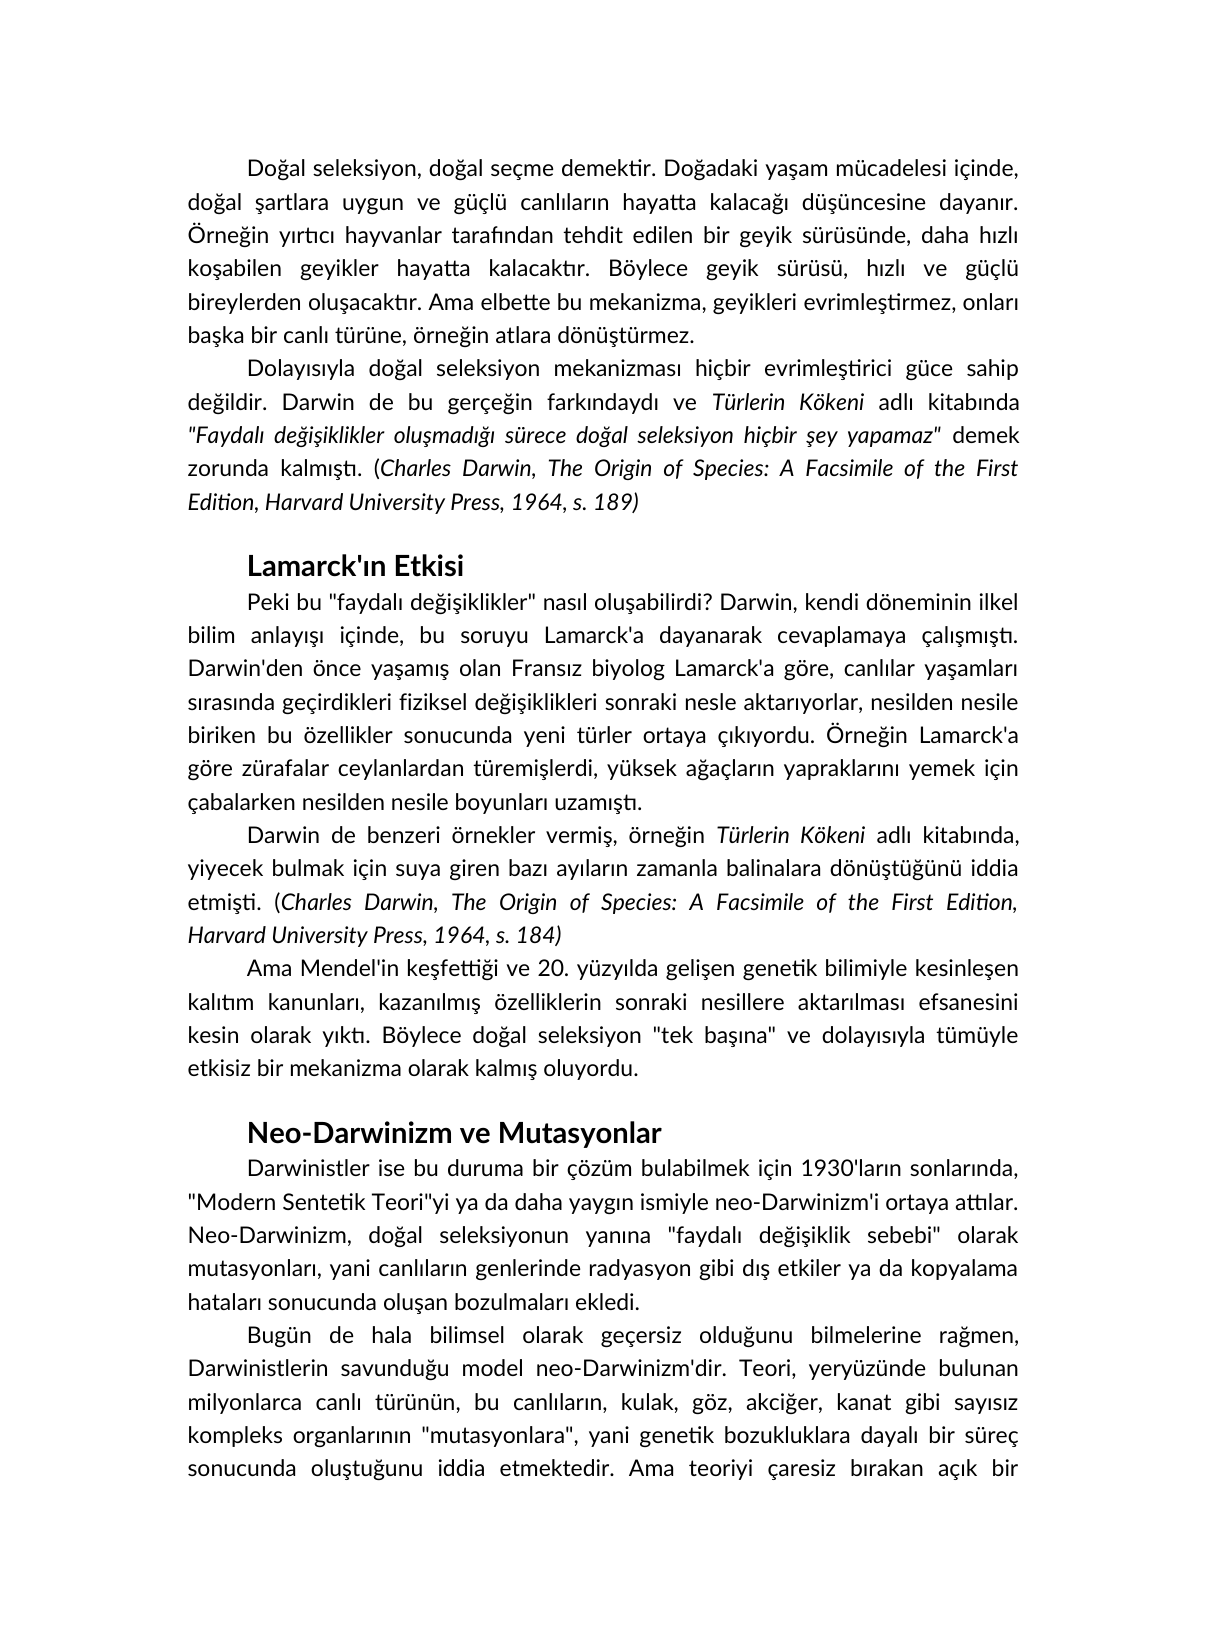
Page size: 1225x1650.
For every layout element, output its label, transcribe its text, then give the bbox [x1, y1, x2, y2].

text Darwin de benzeri örnekler vermiş, örneğin Türlerin Kökeni adlı kitabında, yiyecek bulmak için suya giren bazı ayıların zamanla balinalara dönüştüğünü iddia etmişti. (Charles Darwin, The Origin of Species: A Facsimile of the First Edition, Harvard University Press, 1964, s. 184) [187, 817, 1020, 950]
text Lamarck'ın Etkisi [187, 550, 1020, 583]
text Neo-Darwinizm ve Mutasyonlar [187, 1117, 1020, 1150]
text Ama Mendel'in keşfettiği ve 20. yüzyılda gelişen genetik bilimiyle kesinleşen kalıtım kanunları, kazanılmış özelliklerin sonraki nesillere aktarılması efsanesini kesin olarak yıktı. Böylece doğal seleksiyon "tek başına" ve dolayısıyla tümüyle etkisiz bir mekanizma olarak kalmış oluyordu. [187, 950, 1020, 1083]
text Bugün de hala bilimsel olarak geçersiz olduğunu bilmelerine rağmen, Darwinistlerin savunduğu model neo-Darwinizm'dir. Teori, yeryüzünde bulunan milyonlarca canlı türünün, bu canlıların, kulak, göz, akciğer, kanat gibi sayısız kompleks organlarının "mutasyonlara", yani genetik bozukluklara dayalı bir süreç sonucunda oluştuğunu iddia etmektedir. Ama teoriyi çaresiz bırakan açık bir [187, 1317, 1020, 1483]
text Peki bu "faydalı değişiklikler" nasıl oluşabilirdi? Darwin, kendi döneminin ilkel bilim anlayışı içinde, bu soruyu Lamarck'a dayanarak cevaplamaya çalışmıştı. Darwin'den önce yaşamış olan Fransız biyolog Lamarck'a göre, canlılar yaşamları sırasında geçirdikleri fiziksel değişiklikleri sonraki nesle aktarıyorlar, nesilden nesile biriken bu özellikler sonucunda yeni türler ortaya çıkıyordu. Örneğin Lamarck'a göre zürafalar ceylanlardan türemişlerdi, yüksek ağaçların yapraklarını yemek için çabalarken nesilden nesile boyunları uzamıştı. [187, 583, 1020, 817]
text Darwinistler ise bu duruma bir çözüm bulabilmek için 1930'ların sonlarında, "Modern Sentetik Teori"yi ya da daha yaygın ismiyle neo-Darwinizm'i ortaya attılar. Neo-Darwinizm, doğal seleksiyonun yanına "faydalı değişiklik sebebi" olarak mutasyonları, yani canlıların genlerinde radyasyon gibi dış etkiler ya da kopyalama hataları sonucunda oluşan bozulmaları ekledi. [187, 1150, 1020, 1317]
text Dolayısıyla doğal seleksiyon mekanizması hiçbir evrimleştirici güce sahip değildir. Darwin de bu gerçeğin farkındaydı ve Türlerin Kökeni adlı kitabında "Faydalı değişiklikler oluşmadığı sürece doğal seleksiyon hiçbir şey yapamaz" demek zorunda kalmıştı. (Charles Darwin, The Origin of Species: A Facsimile of the First Edition, Harvard University Press, 1964, s. 189) [187, 350, 1020, 517]
text Doğal seleksiyon, doğal seçme demektir. Doğadaki yaşam mücadelesi içinde, doğal şartlara uygun ve güçlü canlıların hayatta kalacağı düşüncesine dayanır. Örneğin yırtıcı hayvanlar tarafından tehdit edilen bir geyik sürüsünde, daha hızlı koşabilen geyikler hayatta kalacaktır. Böylece geyik sürüsü, hızlı ve güçlü bireylerden oluşacaktır. Ama elbette bu mekanizma, geyikleri evrimleştirmez, onları başka bir canlı türüne, örneğin atlara dönüştürmez. [187, 150, 1020, 350]
